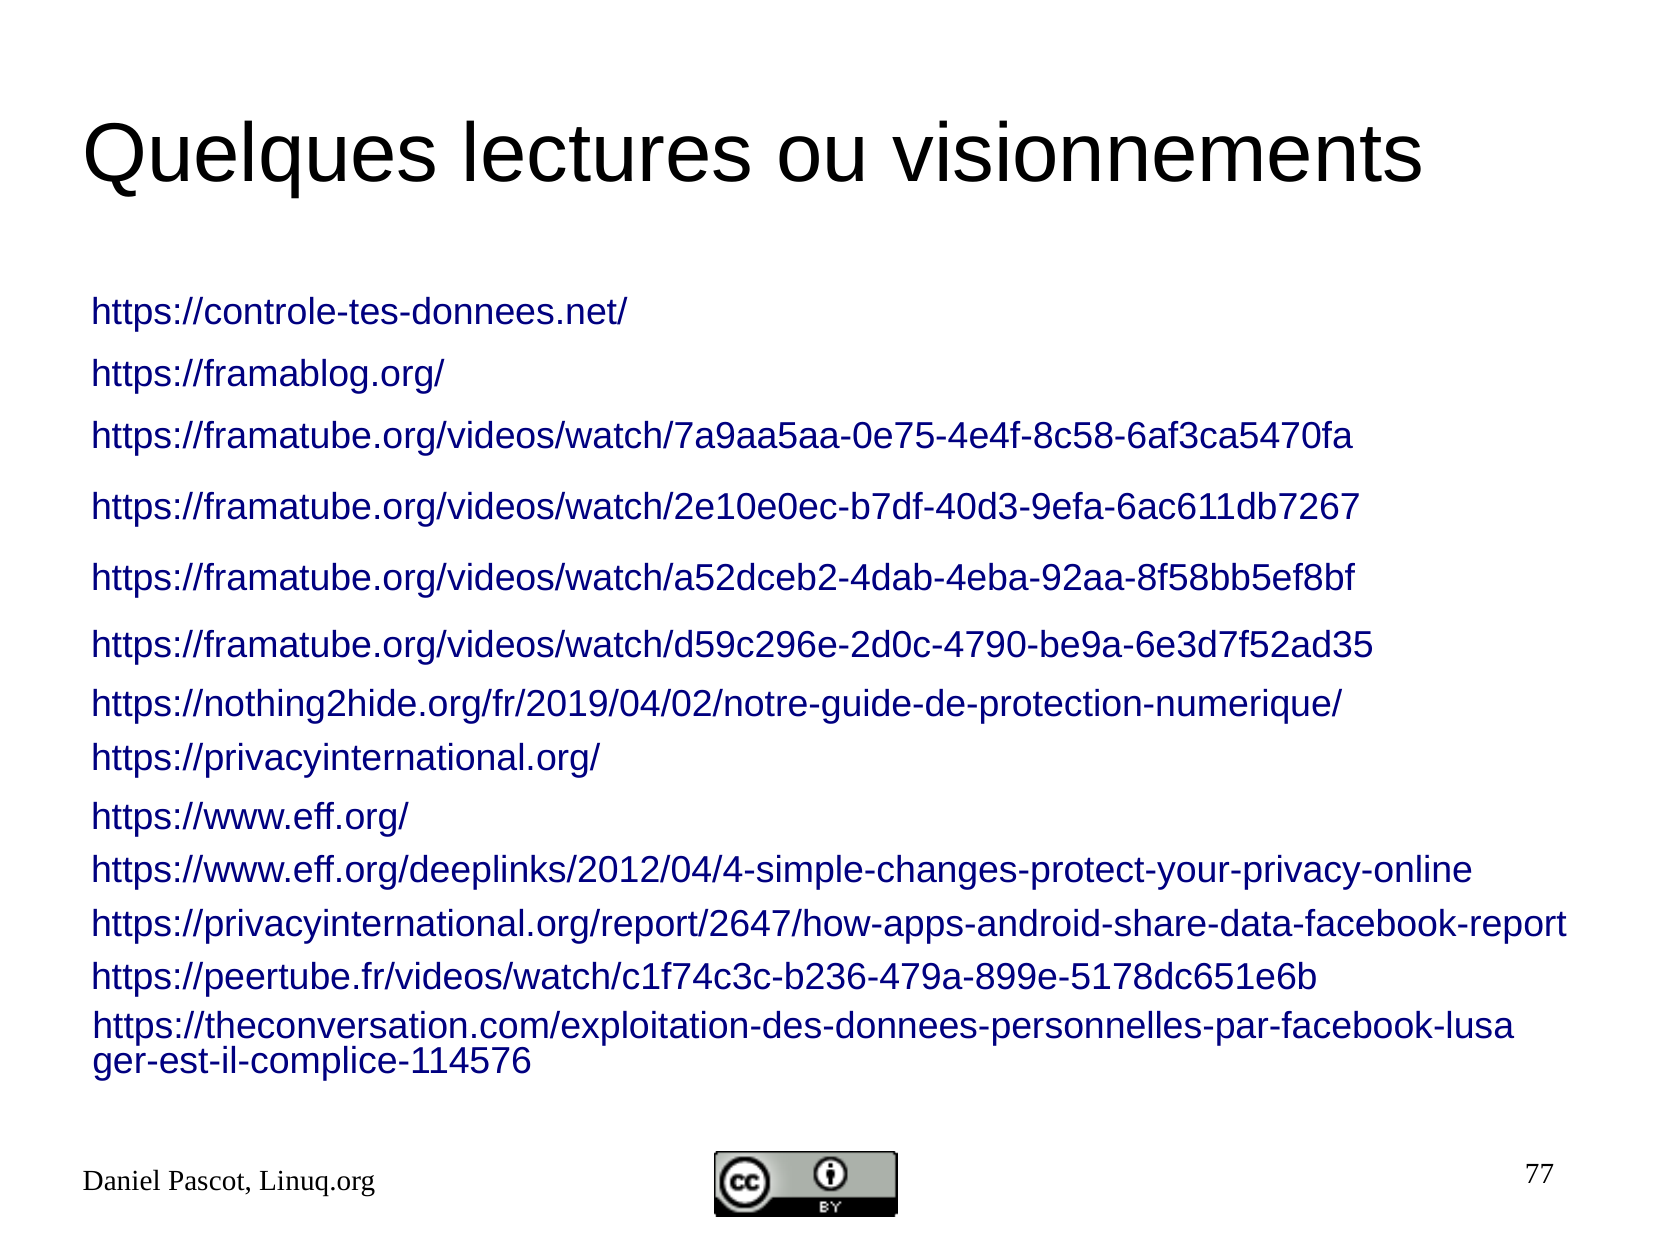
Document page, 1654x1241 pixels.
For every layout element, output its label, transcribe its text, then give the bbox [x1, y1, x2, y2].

title Quelques lectures ou visionnements [82, 49, 1571, 257]
text_box https://privacyinternational.org/ [76, 729, 616, 787]
text_box https://theconversation.com/exploitation-des-donnees-personnelles-par-facebook-lusager-est-il-complice-114576 [77, 997, 1536, 1097]
text_box https://framablog.org/ [76, 344, 460, 402]
text_box https://framatube.org/videos/watch/2e10e0ec-b7df-40d3-9efa-6ac611db7267 [76, 478, 1376, 536]
text_box https://framatube.org/videos/watch/a52dceb2-4dab-4eba-92aa-8f58bb5ef8bf [76, 549, 1371, 607]
text_box https://framatube.org/videos/watch/7a9aa5aa-0e75-4e4f-8c58-6af3ca5470fa [76, 407, 1369, 465]
text_box https://framatube.org/videos/watch/d59c296e-2d0c-4790-be9a-6e3d7f52ad35 [76, 616, 1389, 674]
text_box https://peertube.fr/videos/watch/c1f74c3c-b236-479a-899e-5178dc651e6b [76, 947, 1333, 1005]
text_box https://nothing2hide.org/fr/2019/04/02/notre-guide-de-protection-numerique/ [76, 675, 1358, 733]
text_box https://www.eff.org/deeplinks/2012/04/4-simple-changes-protect-your-privacy-online [76, 841, 1489, 894]
text_box https://controle-tes-donnees.net/ [76, 283, 643, 341]
text_box https://privacyinternational.org/report/2647/how-apps-android-share-data-facebook-report [76, 894, 1583, 952]
text_box https://www.eff.org/ [76, 788, 425, 846]
picture [714, 1151, 898, 1217]
